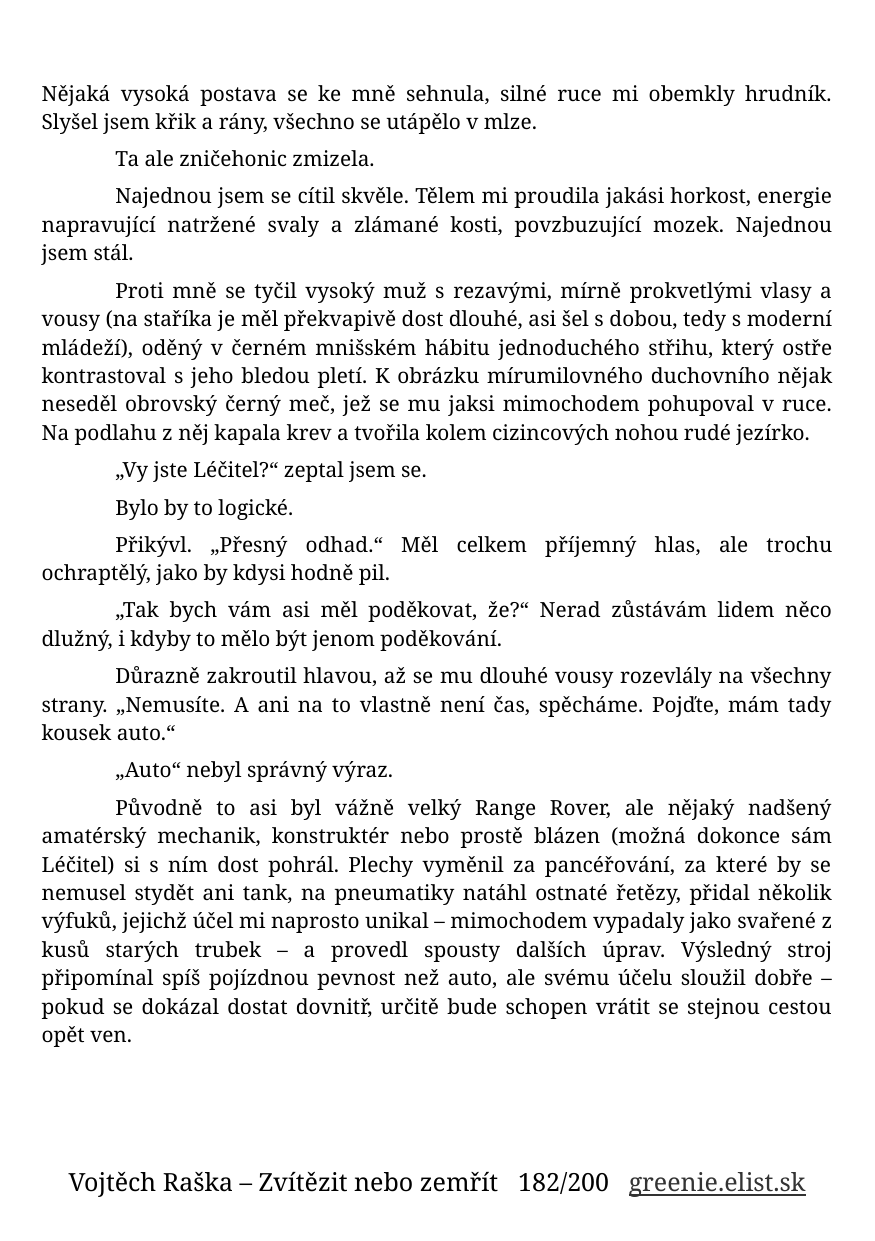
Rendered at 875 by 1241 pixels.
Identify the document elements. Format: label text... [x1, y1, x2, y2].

text Ta ale zničehonic zmizela. [41, 144, 833, 173]
text Přikývl. „Přesný odhad.“ Měl celkem příjemný hlas, ale trochu ochraptělý, jako by kdysi hodně pil. [41, 530, 833, 587]
text „Vy jste Léčitel?“ zeptal jsem se. [41, 455, 833, 484]
text Nějaká vysoká postava se ke mně sehnula, silné ruce mi obemkly hrudník. Slyšel jsem křik a rány, všechno se utápělo v mlze. [41, 79, 833, 136]
text Proti mně se tyčil vysoký muž s rezavými, mírně prokvetlými vlasy a vousy (na staříka je měl překvapivě dost dlouhé, asi šel s dobou, tedy s moderní mládeží), oděný v černém mnišském hábitu jednoduchého střihu, který ostře kontrastoval s jeho bledou pletí. K obrázku mírumilovného duchovního nějak neseděl obrovský černý meč, jež se mu jaksi mimochodem pohupoval v ruce. Na podlahu z něj kapala krev a tvořila kolem cizincových nohou rudé jezírko. [41, 276, 833, 446]
text Důrazně zakroutil hlavou, až se mu dlouhé vousy rozevlály na všechny strany. „Nemusíte. A ani na to vlastně není čas, spěcháme. Pojďte, mám tady kousek auto.“ [41, 661, 833, 747]
text Bylo by to logické. [41, 493, 833, 521]
text Původně to asi byl vážně velký Range Rover, ale nějaký nadšený amatérský mechanik, konstruktér nebo prostě blázen (možná dokonce sám Léčitel) si s ním dost pohrál. Plechy vyměnil za pancéřování, za které by se nemusel stydět ani tank, na pneumatiky natáhl ostnaté řetězy, přidal několik výfuků, jejichž účel mi naprosto unikal – mimochodem vypadaly jako svařené z kusů starých trubek – a provedl spousty dalších úprav. Výsledný stroj připomínal spíš pojízdnou pevnost než auto, ale svému účelu sloužil dobře – pokud se dokázal dostat dovnitř, určitě bude schopen vrátit se stejnou cestou opět ven. [41, 793, 833, 1049]
text „Auto“ nebyl správný výraz. [41, 756, 833, 784]
text Najednou jsem se cítil skvěle. Tělem mi proudila jakási horkost, energie napravující natržené svaly a zlámané kosti, povzbuzující mozek. Najednou jsem stál. [41, 182, 833, 267]
text „Tak bych vám asi měl poděkovat, že?“ Nerad zůstávám lidem něco dlužný, i kdyby to mělo být jenom poděkování. [41, 596, 833, 652]
